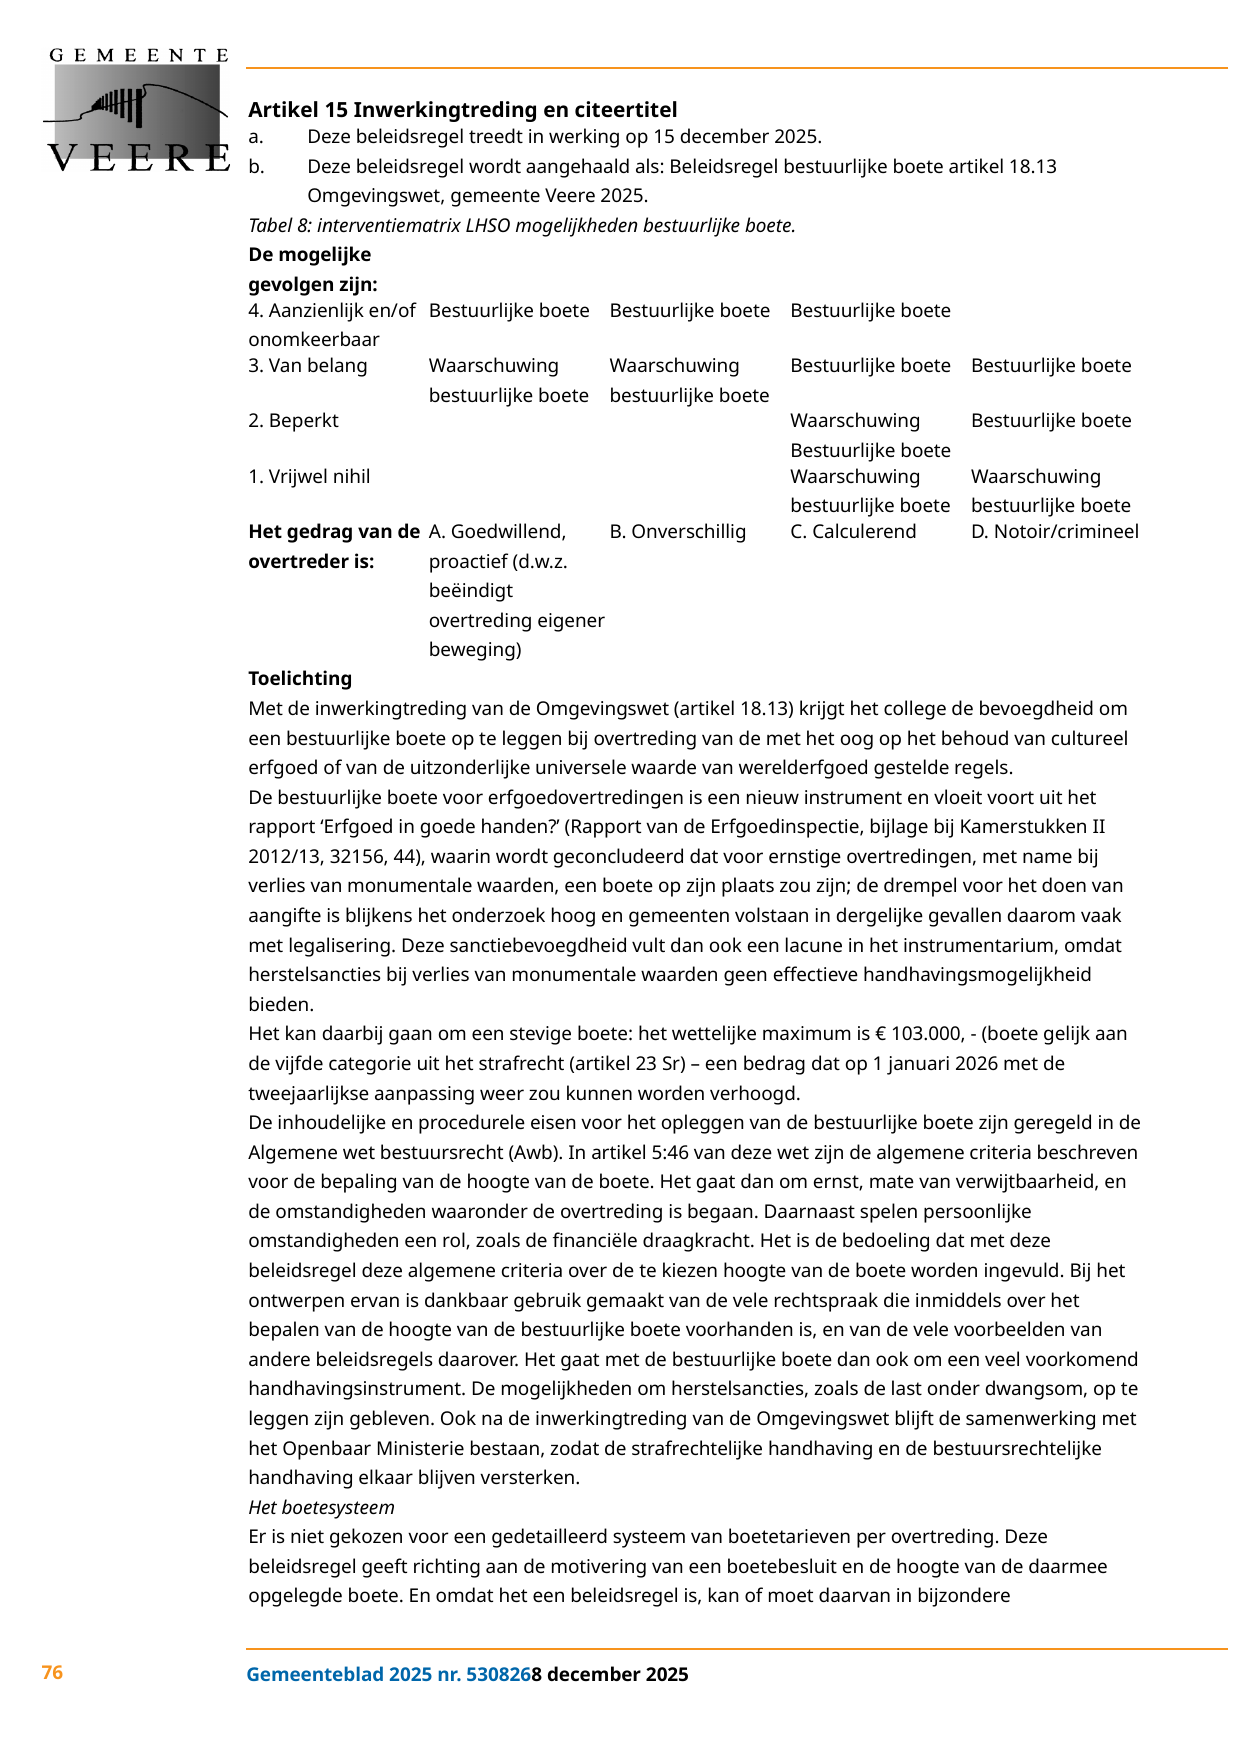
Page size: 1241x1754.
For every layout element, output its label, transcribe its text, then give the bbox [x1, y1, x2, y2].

table_header [429, 242, 609, 297]
table_header [790, 242, 971, 297]
list Deze beleidsregel wordt aangehaald als: Beleidsregel bestuurlijke boete artikel 18.13 Omgevingswet, gemeente Veere 2025. [248, 153, 1152, 208]
table_cell D. Notoir/crimineel [971, 518, 1152, 662]
text Er is niet gekozen voor een gedetailleerd systeem van boetetarieven per overtreding. Deze beleidsregel geeft richting aan de motivering van een boetebesluit en de hoogte van de daarmee opgelegde boete. En omdat het een beleidsregel is, kan of moet daarvan in bijzondere [248, 1523, 1152, 1608]
text Het boetesysteem [248, 1494, 1152, 1519]
table_cell [971, 297, 1152, 352]
table_cell A. Goedwillend, proactief (d.w.z. beëindigt overtreding eigener beweging) [429, 518, 609, 662]
table_cell 4. Aanzienlijk en/of onomkeerbaar [248, 297, 429, 352]
table_cell Waarschuwing bestuurlijke boete [790, 463, 971, 518]
table_cell Het gedrag van de overtreder is: [248, 518, 429, 662]
table_header De mogelijke gevolgen zijn: [248, 242, 429, 297]
table_cell [429, 463, 609, 518]
text Tabel 8: interventiematrix LHSO mogelijkheden bestuurlijke boete. [248, 212, 1152, 238]
table_header [609, 242, 790, 297]
text Met de inwerkingtreding van de Omgevingswet (artikel 18.13) krijgt het college de bevoegdheid om een bestuurlijke boete op te leggen bij overtreding van de met het oog op het behoud van cultureel erfgoed of van de uitzonderlijke universele waarde van werelderfgoed gestelde regels. [248, 695, 1152, 780]
table_cell B. Onverschillig [609, 518, 790, 662]
table_cell [429, 408, 609, 463]
table_cell 1. Vrijwel nihil [248, 463, 429, 518]
table_cell [609, 463, 790, 518]
table_cell Bestuurlijke boete [790, 297, 971, 352]
table_cell Bestuurlijke boete [971, 352, 1152, 408]
list Deze beleidsregel treedt in werking op 15 december 2025. [248, 123, 1152, 149]
table_cell Waarschuwing bestuurlijke boete [971, 463, 1152, 518]
table_cell C. Calculerend [790, 518, 971, 662]
table_cell [609, 408, 790, 463]
table_cell Bestuurlijke boete [429, 297, 609, 352]
table_cell Bestuurlijke boete [609, 297, 790, 352]
table_cell Waarschuwing bestuurlijke boete [429, 352, 609, 408]
table_cell 2. Beperkt [248, 408, 429, 463]
text De inhoudelijke en procedurele eisen voor het opleggen van de bestuurlijke boete zijn geregeld in de Algemene wet bestuursrecht (Awb). In artikel 5:46 van deze wet zijn de algemene criteria beschreven voor de bepaling van de hoogte van de boete. Het gaat dan om ernst, mate van verwijtbaarheid, en de omstandigheden waaronder de overtreding is begaan. Daarnaast spelen persoonlijke omstandigheden een rol, zoals de financiële draagkracht. Het is de bedoeling dat met deze beleidsregel deze algemene criteria over de te kiezen hoogte van de boete worden ingevuld. Bij het ontwerpen ervan is dankbaar gebruik gemaakt van de vele rechtspraak die inmiddels over het bepalen van de hoogte van de bestuurlijke boete voorhanden is, en van de vele voorbeelden van andere beleidsregels daarover. Het gaat met de bestuurlijke boete dan ook om een veel voorkomend handhavingsinstrument. De mogelijkheden om herstelsancties, zoals de last onder dwangsom, op te leggen zijn gebleven. Ook na de inwerkingtreding van de Omgevingswet blijft de samenwerking met het Openbaar Ministerie bestaan, zodat de strafrechtelijke handhaving en de bestuursrechtelijke handhaving elkaar blijven versterken. [248, 1109, 1152, 1490]
table_cell 3. Van belang [248, 352, 429, 408]
text De bestuurlijke boete voor erfgoedovertredingen is een nieuw instrument en vloeit voort uit het rapport ‘Erfgoed in goede handen?’ (Rapport van de Erfgoedinspectie, bijlage bij Kamerstukken II 2012/13, 32156, 44), waarin wordt geconcludeerd dat voor ernstige overtredingen, met name bij verlies van monumentale waarden, een boete op zijn plaats zou zijn; de drempel voor het doen van aangifte is blijkens het onderzoek hoog en gemeenten volstaan in dergelijke gevallen daarom vaak met legalisering. Deze sanctiebevoegdheid vult dan ook een lacune in het instrumentarium, omdat herstelsancties bij verlies van monumentale waarden geen effectieve handhavingsmogelijkheid bieden. [248, 784, 1152, 1017]
text Het kan daarbij gaan om een stevige boete: het wettelijke maximum is € 103.000, - (boete gelijk aan de vijfde categorie uit het strafrecht (artikel 23 Sr) – een bedrag dat op 1 januari 2026 met de tweejaarlijkse aanpassing weer zou kunnen worden verhoogd. [248, 1021, 1152, 1105]
table_cell Waarschuwing bestuurlijke boete [609, 352, 790, 408]
text Toelichting [248, 666, 1152, 691]
text Artikel 15 Inwerkingtreding en citeertitel [248, 95, 1152, 123]
table_cell Bestuurlijke boete [971, 408, 1152, 463]
table_cell Waarschuwing Bestuurlijke boete [790, 408, 971, 463]
table_header [971, 242, 1152, 297]
table_cell Bestuurlijke boete [790, 352, 971, 408]
picture [41, 47, 231, 172]
